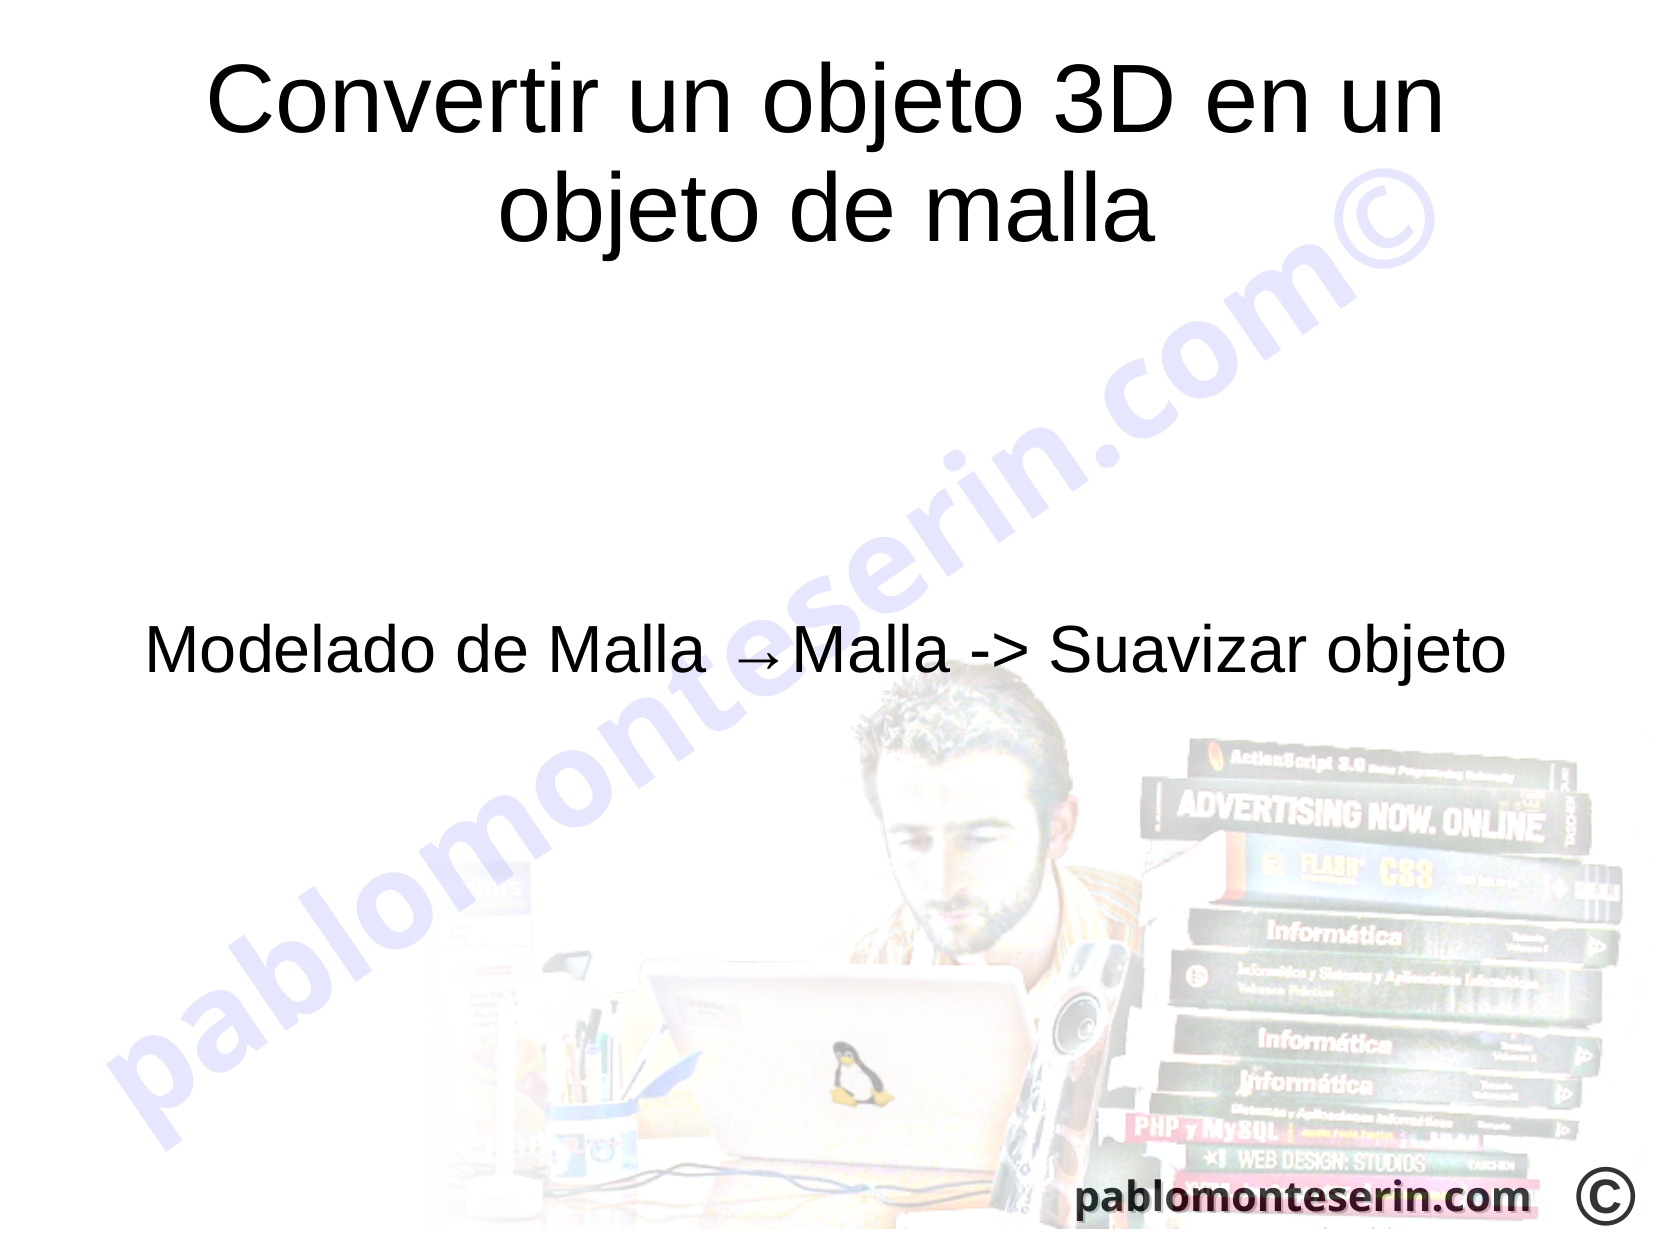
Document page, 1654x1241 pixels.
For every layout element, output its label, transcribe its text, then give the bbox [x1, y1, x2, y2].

subtitle Modelado de Malla →Malla -> Suavizar objeto [82, 290, 1571, 1010]
picture [412, 640, 1654, 1229]
title Convertir un objeto 3D en un objeto de malla [82, 44, 1571, 262]
